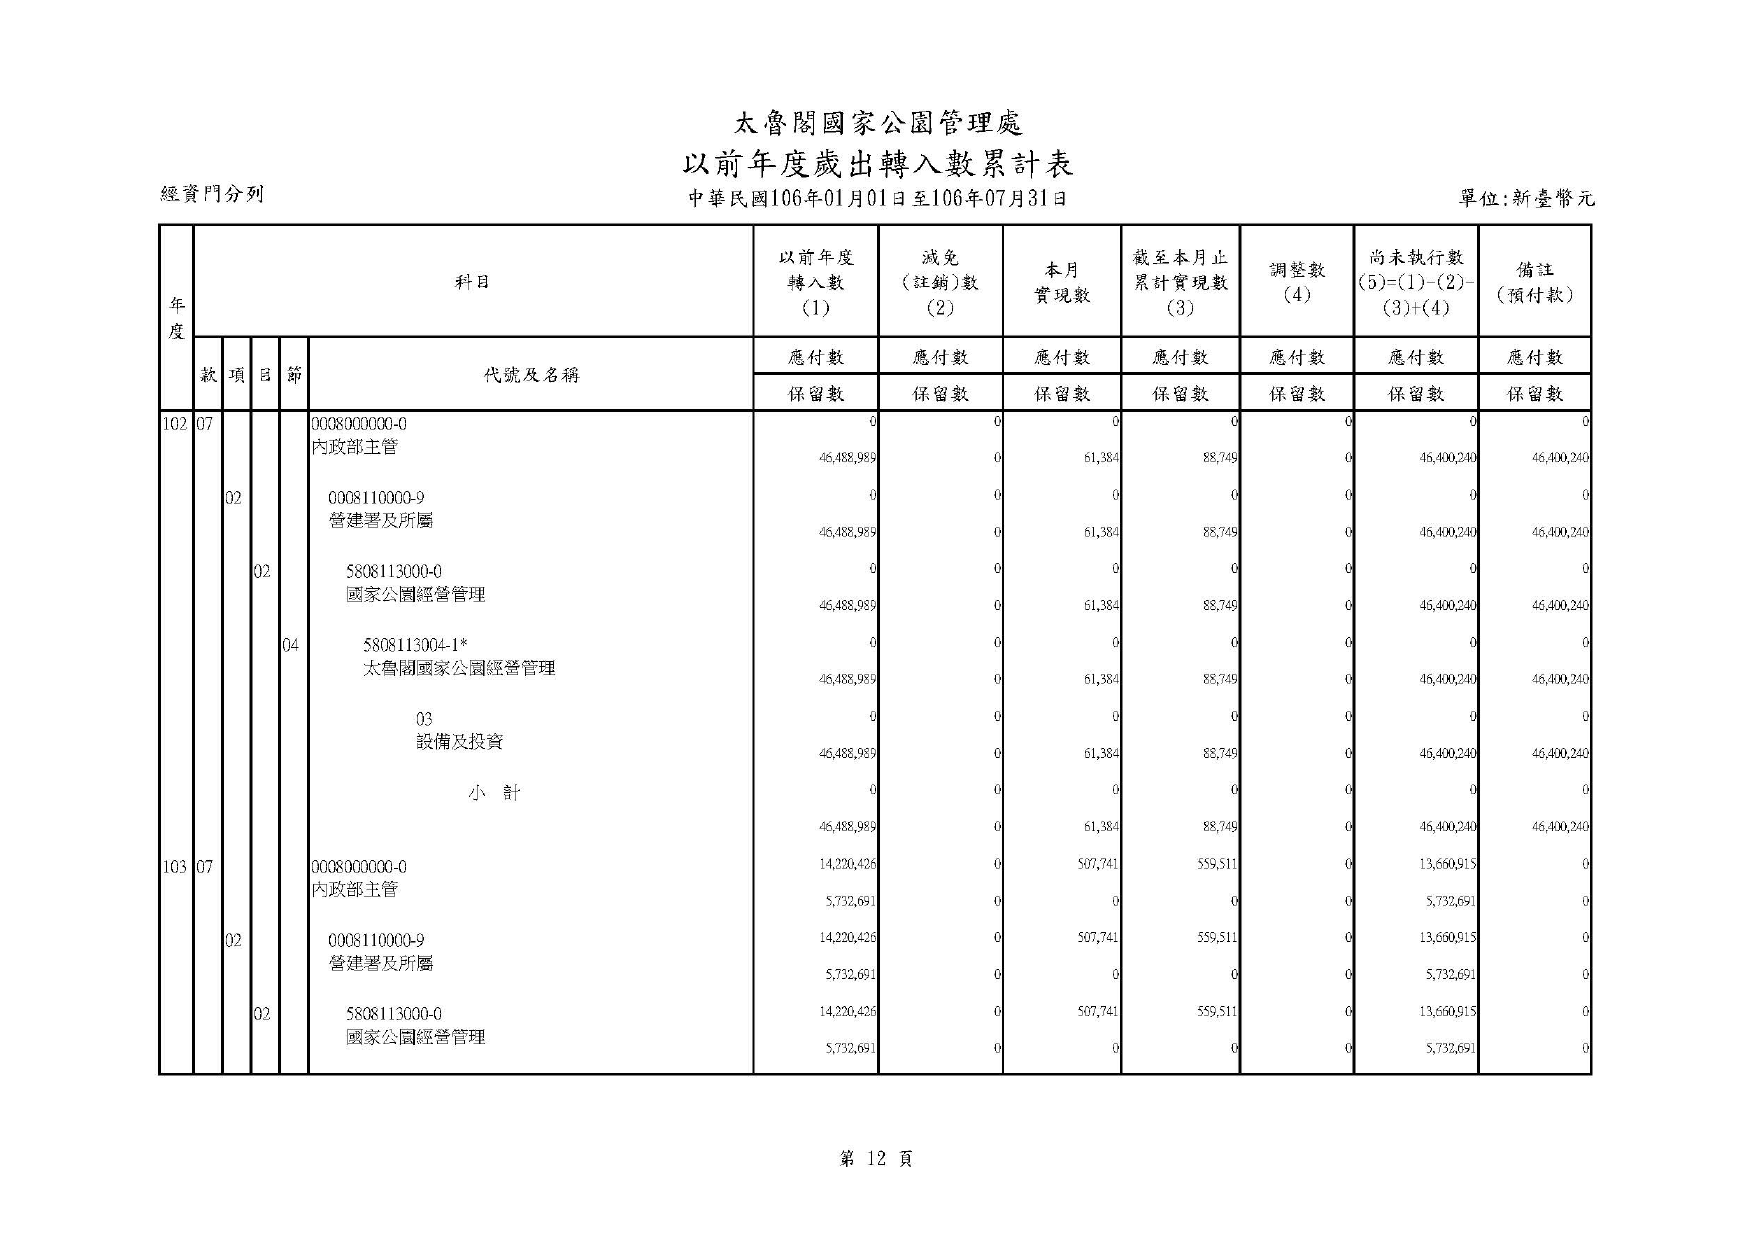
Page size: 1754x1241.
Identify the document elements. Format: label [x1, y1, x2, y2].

picture [59, 59, 1695, 1216]
